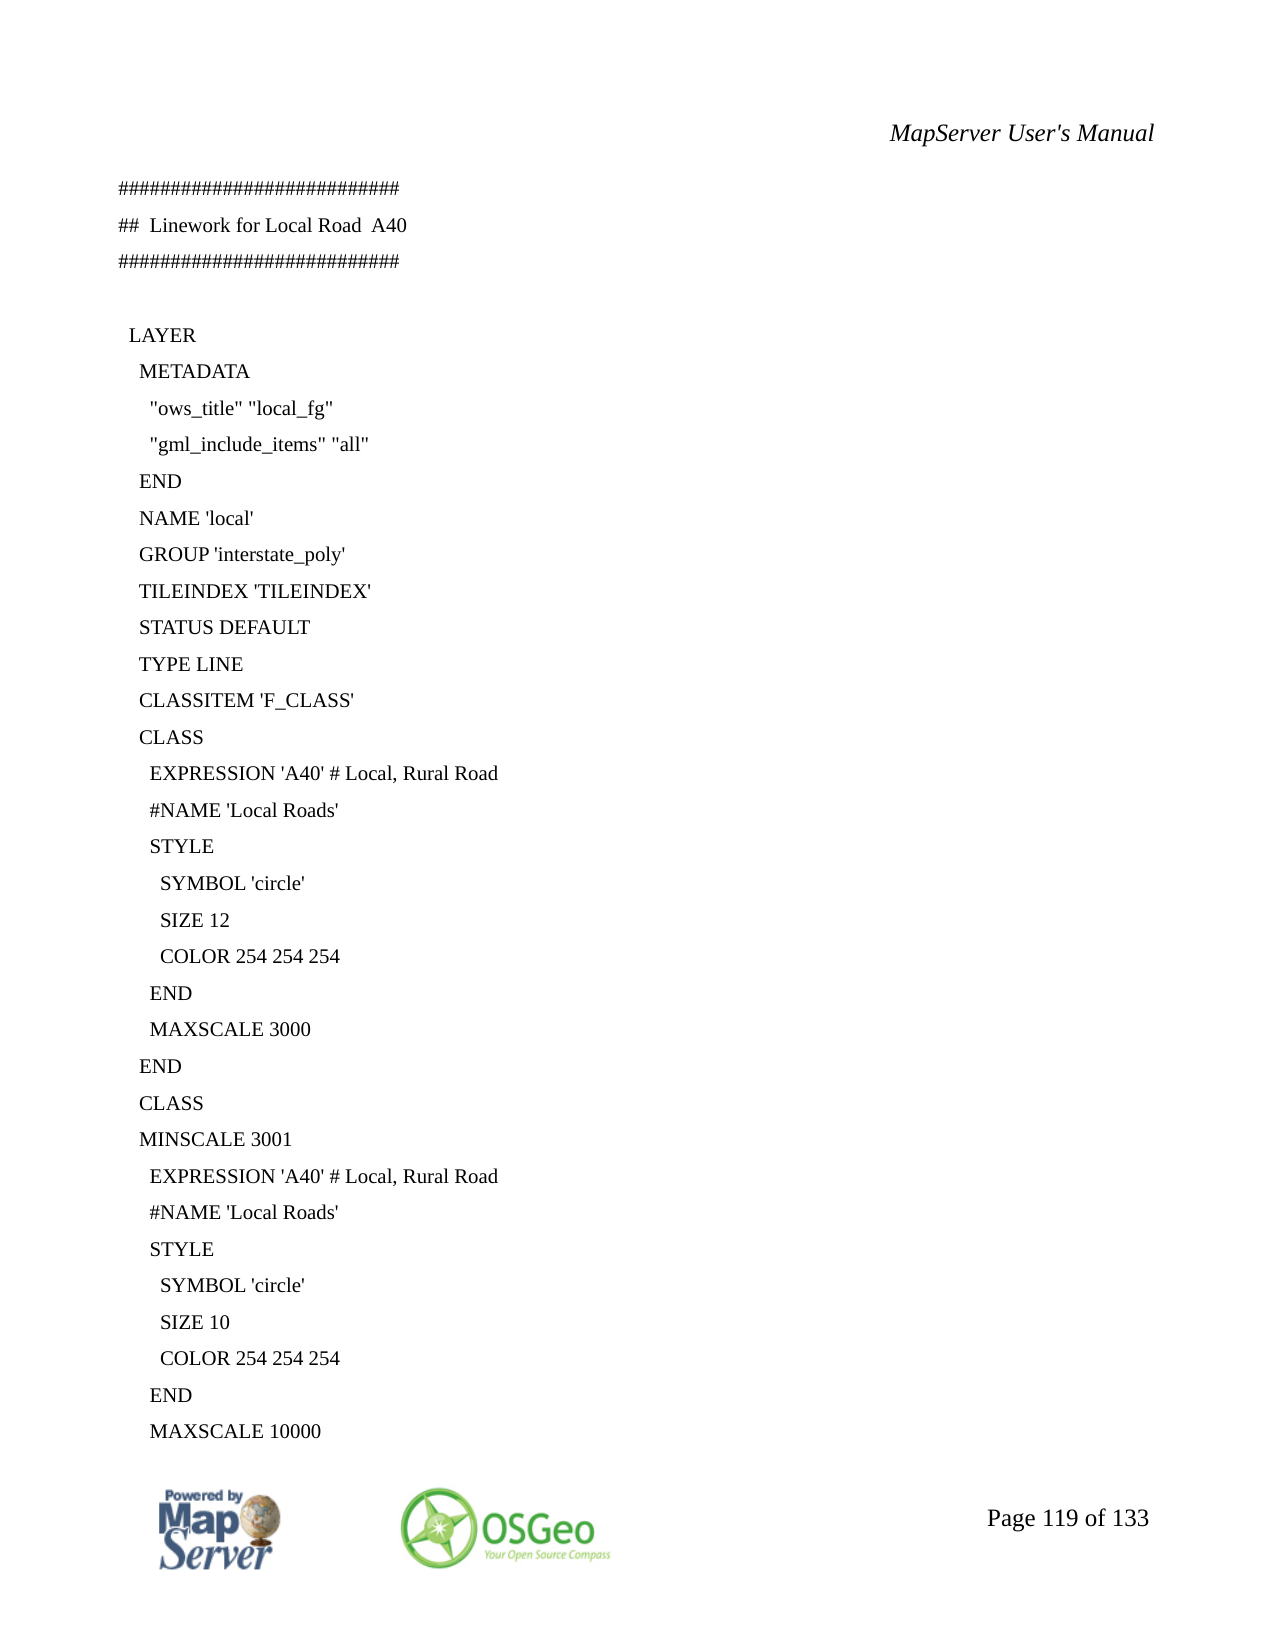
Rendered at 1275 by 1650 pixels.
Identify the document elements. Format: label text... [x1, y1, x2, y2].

text SYMBOL 'circle' [118, 871, 1157, 895]
text EXPRESSION 'A40' # Local, Rural Road [118, 1163, 1157, 1188]
text ## Linework for Local Road A40 [118, 213, 1157, 237]
text END [118, 1054, 1157, 1078]
text #NAME 'Local Roads' [118, 1200, 1157, 1224]
text ########################### [118, 176, 1157, 200]
text SIZE 10 [118, 1310, 1157, 1334]
text SIZE 12 [118, 908, 1157, 932]
text GROUP 'interstate_poly' [118, 542, 1157, 566]
text ########################### [118, 249, 1157, 273]
picture [377, 1473, 624, 1589]
text METADATA [118, 359, 1157, 383]
text STYLE [118, 834, 1157, 858]
text STATUS DEFAULT [118, 615, 1157, 639]
text LAYER [118, 323, 1157, 347]
text CLASS [118, 725, 1157, 749]
picture [158, 1489, 283, 1571]
text STYLE [118, 1237, 1157, 1261]
text CLASS [118, 1090, 1157, 1114]
text "ows_title" "local_fg" [118, 396, 1157, 420]
text MINSCALE 3001 [118, 1127, 1157, 1151]
text NAME 'local' [118, 505, 1157, 529]
text MAXSCALE 10000 [118, 1419, 1157, 1443]
text TYPE LINE [118, 652, 1157, 676]
text EXPRESSION 'A40' # Local, Rural Road [118, 761, 1157, 785]
text #NAME 'Local Roads' [118, 798, 1157, 822]
text "gml_include_items" "all" [118, 432, 1157, 456]
text SYMBOL 'circle' [118, 1273, 1157, 1297]
text END [118, 981, 1157, 1005]
text MAXSCALE 3000 [118, 1017, 1157, 1041]
text CLASSITEM 'F_CLASS' [118, 688, 1157, 712]
text END [118, 1383, 1157, 1407]
text END [118, 469, 1157, 493]
text TILEINDEX 'TILEINDEX' [118, 578, 1157, 603]
text COLOR 254 254 254 [118, 944, 1157, 968]
text COLOR 254 254 254 [118, 1346, 1157, 1370]
